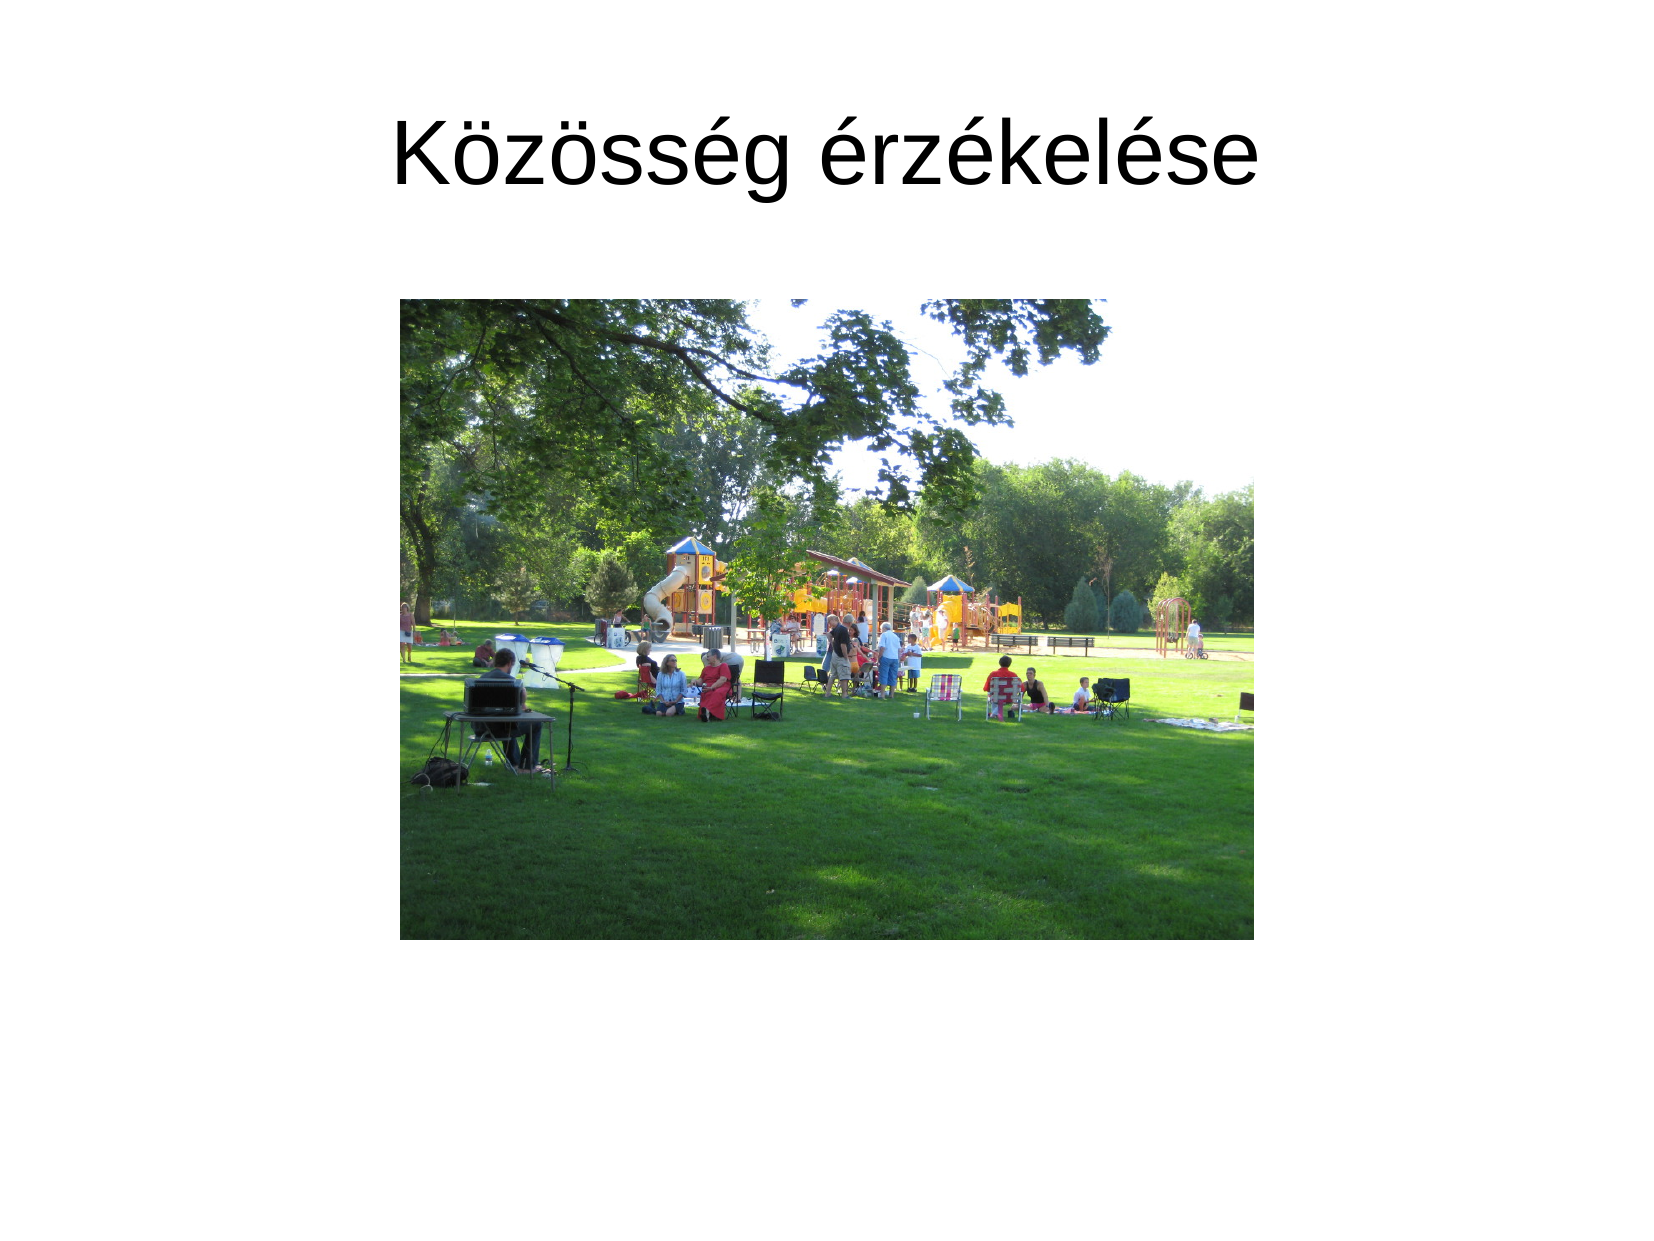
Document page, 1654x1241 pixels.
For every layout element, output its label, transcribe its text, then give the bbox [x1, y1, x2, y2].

picture [400, 299, 1254, 940]
title Közösség érzékelése [82, 49, 1571, 257]
